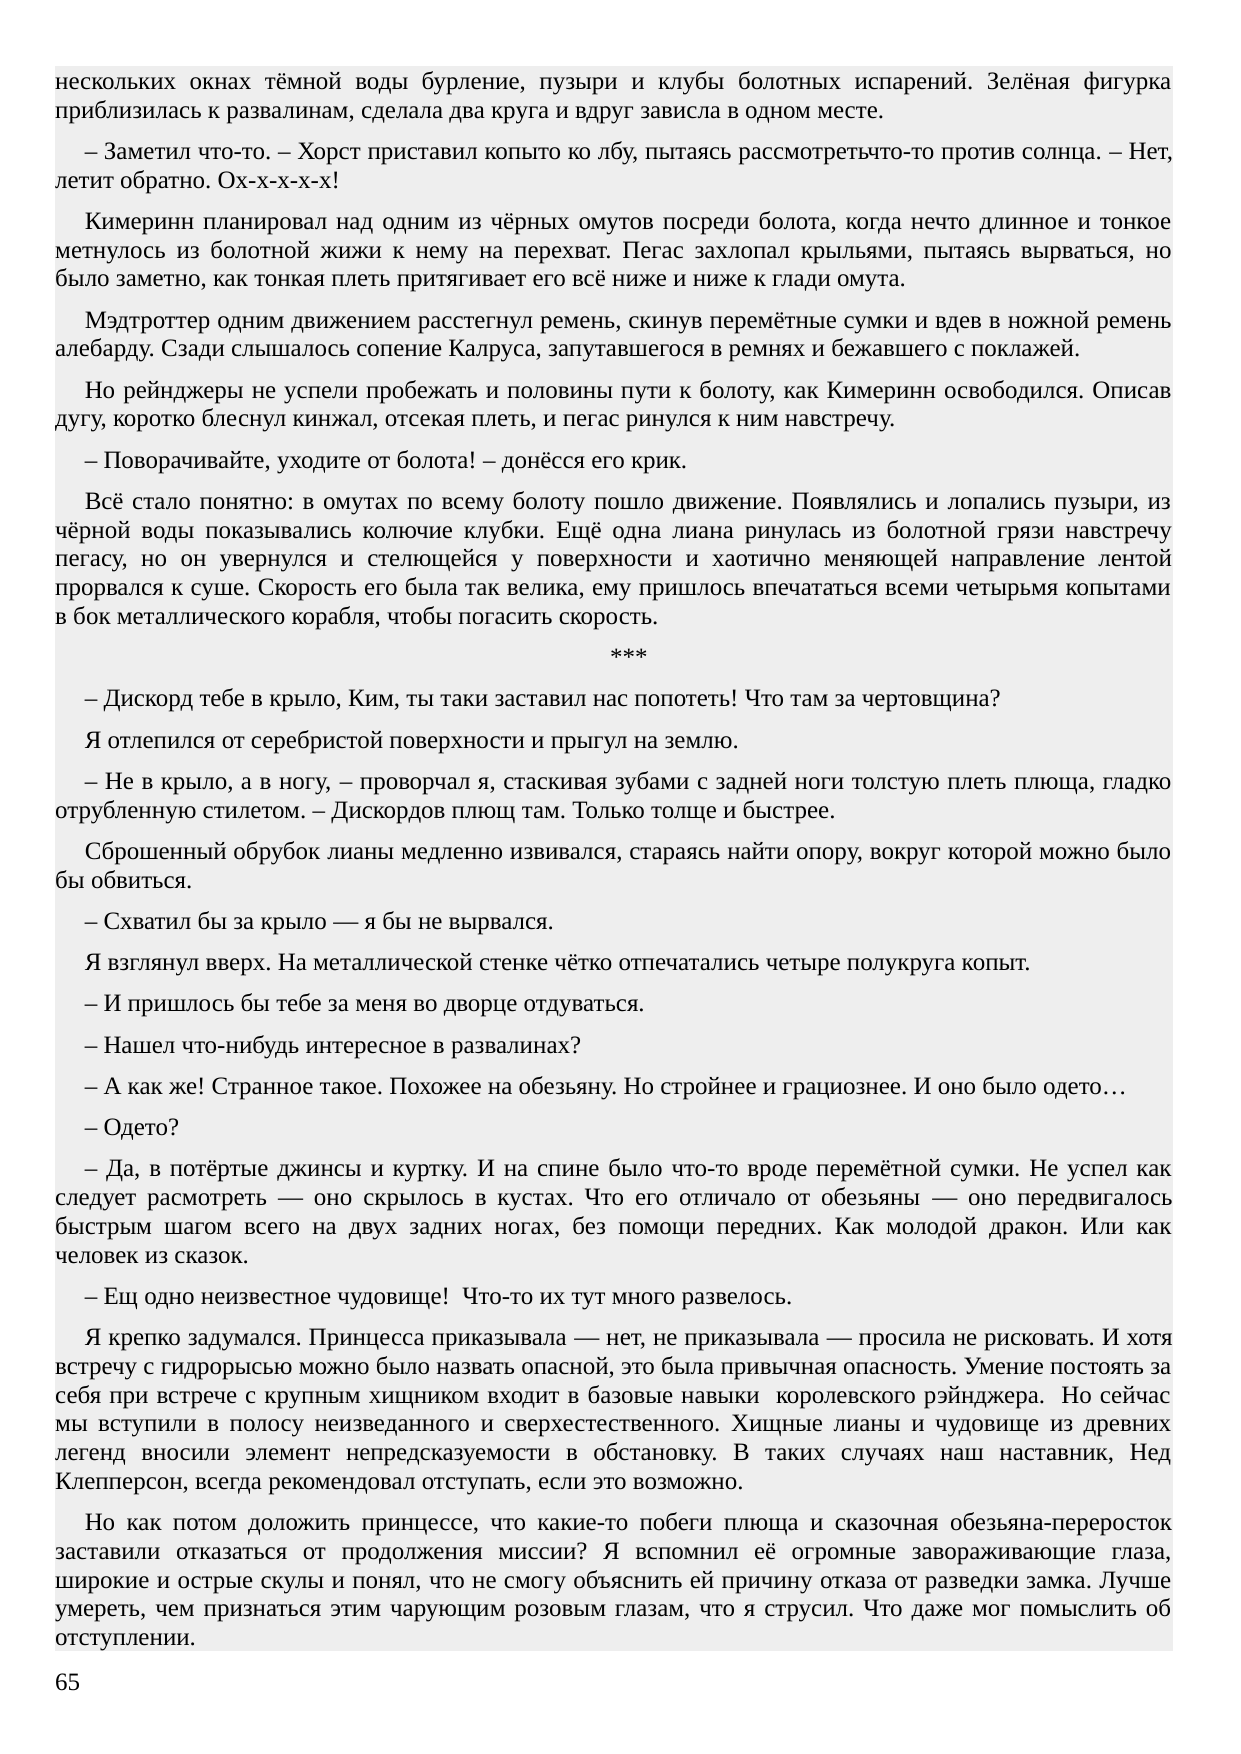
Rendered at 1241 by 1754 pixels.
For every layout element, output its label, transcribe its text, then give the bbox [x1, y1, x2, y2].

text – Одето? [55, 1112, 1173, 1141]
text Но рейнджеры не успели пробежать и половины пути к болоту, как Кимеринн освободился. Описав дугу, коротко блеснул кинжал, отсекая плеть, и пегас ринулся к ним навстречу. [55, 375, 1173, 432]
text Я отлепился от серебристой поверхности и прыгул на землю. [55, 725, 1173, 753]
text – Ещ одно неизвестное чудовище! Что-то их тут много развелось. [55, 1281, 1173, 1310]
text Но как потом доложить принцессе, что какие-то побеги плюща и сказочная обезьяна-переросток заставили отказаться от продолжения миссии? Я вспомнил её огромные завораживающие глаза, широкие и острые скулы и понял, что не смогу объяснить ей причину отказа от разведки замка. Лучше умереть, чем признаться этим чарующим розовым глазам, что я струсил. Что даже мог помыслить об отступлении. [55, 1507, 1173, 1651]
text нескольких окнах тёмной воды бурление, пузыри и клубы болотных испарений. Зелёная фигурка приблизилась к развалинам, сделала два круга и вдруг зависла в одном месте. [55, 66, 1173, 123]
text – Заметил что-то. – Хорст приставил копыто ко лбу, пытаясь рассмотретьчто-то против солнца. – Нет, летит обратно. Ох-х-х-х-х! [55, 136, 1173, 193]
text – Поворачивайте, уходите от болота! – донёсся его крик. [55, 445, 1173, 473]
text – Не в крыло, а в ногу, – проворчал я, стаскивая зубами с задней ноги толстую плеть плюща, гладко отрубленную стилетом. – Дискордов плющ там. Только толще и быстрее. [55, 766, 1173, 823]
text *** [55, 642, 1173, 671]
text Кимеринн планировал над одним из чёрных омутов посреди болота, когда нечто длинное и тонкое метнулось из болотной жижи к нему на перехват. Пегас захлопал крыльями, пытаясь вырваться, но было заметно, как тонкая плеть притягивает его всё ниже и ниже к глади омута. [55, 206, 1173, 292]
text – А как же! Странное такое. Похожее на обезьяну. Но стройнее и грациознее. И оно было одето… [55, 1071, 1173, 1100]
text – И пришлось бы тебе за меня во дворце отдуваться. [55, 988, 1173, 1017]
text – Схватил бы за крыло — я бы не вырвался. [55, 906, 1173, 935]
text Всё стало понятно: в омутах по всему болоту пошло движение. Появлялись и лопались пузыри, из чёрной воды показывались колючие клубки. Ещё одна лиана ринулась из болотной грязи навстречу пегасу, но он увернулся и стелющейся у поверхности и хаотично меняющей направление лентой прорвался к суше. Скорость его была так велика, ему пришлось впечататься всеми четырьмя копытами в бок металлического корабля, чтобы погасить скорость. [55, 486, 1173, 630]
text Мэдтроттер одним движением расстегнул ремень, скинув перемётные сумки и вдев в ножной ремень алебарду. Сзади слышалось сопение Калруса, запутавшегося в ремнях и бежавшего с поклажей. [55, 305, 1173, 362]
text Я крепко задумался. Принцесса приказывала — нет, не приказывала — просила не рисковать. И хотя встречу с гидрорысью можно было назвать опасной, это была привычная опасность. Умение постоять за себя при встрече с крупным хищником входит в базовые навыки королевского рэйнджера. Но сейчас мы вступили в полосу неизведанного и сверхестественного. Хищные лианы и чудовище из древних легенд вносили элемент непредсказуемости в обстановку. В таких случаях наш наставник, Нед Клепперсон, всегда рекомендовал отступать, если это возможно. [55, 1322, 1173, 1495]
text Я взглянул вверх. На металлической стенке чётко отпечатались четыре полукруга копыт. [55, 947, 1173, 976]
text – Дискорд тебе в крыло, Ким, ты таки заставил нас попотеть! Что там за чертовщина? [55, 683, 1173, 712]
text Сброшенный обрубок лианы медленно извивался, стараясь найти опору, вокруг которой можно было бы обвиться. [55, 836, 1173, 893]
text – Нашел что-нибудь интересное в развалинах? [55, 1030, 1173, 1058]
text – Да, в потёртые джинсы и куртку. И на спине было что-то вроде перемётной сумки. Не успел как следует расмотреть — оно скрылось в кустах. Что его отличало от обезьяны — оно передвигалось быстрым шагом всего на двух задних ногах, без помощи передних. Как молодой дракон. Или как человек из сказок. [55, 1153, 1173, 1268]
